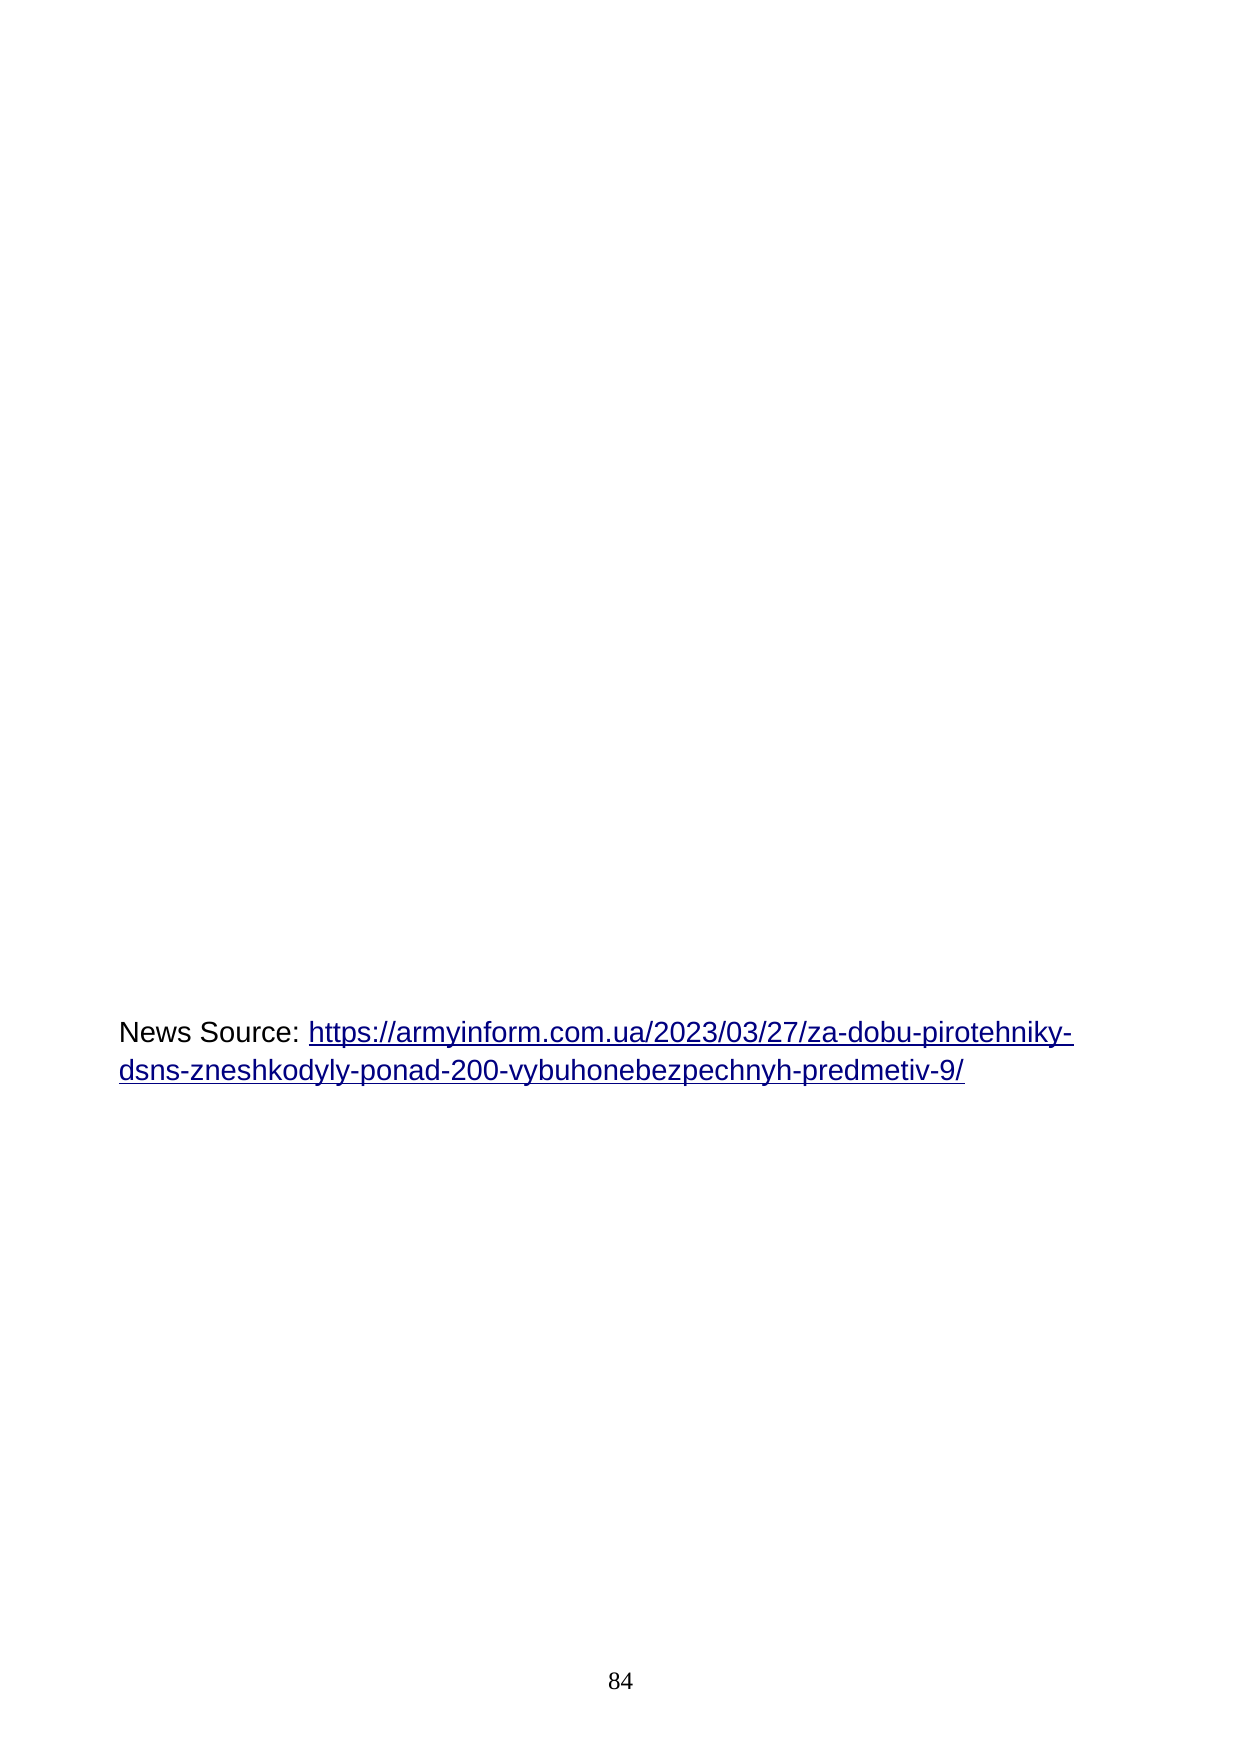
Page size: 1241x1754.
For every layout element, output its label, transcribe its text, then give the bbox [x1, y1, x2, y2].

text News Source: https://armyinform.com.ua/2023/03/27/za-dobu-pirotehniky-dsns-zneshkodyly-ponad-200-vybuhonebezpechnyh-predmetiv-9/ [118, 1015, 1122, 1087]
